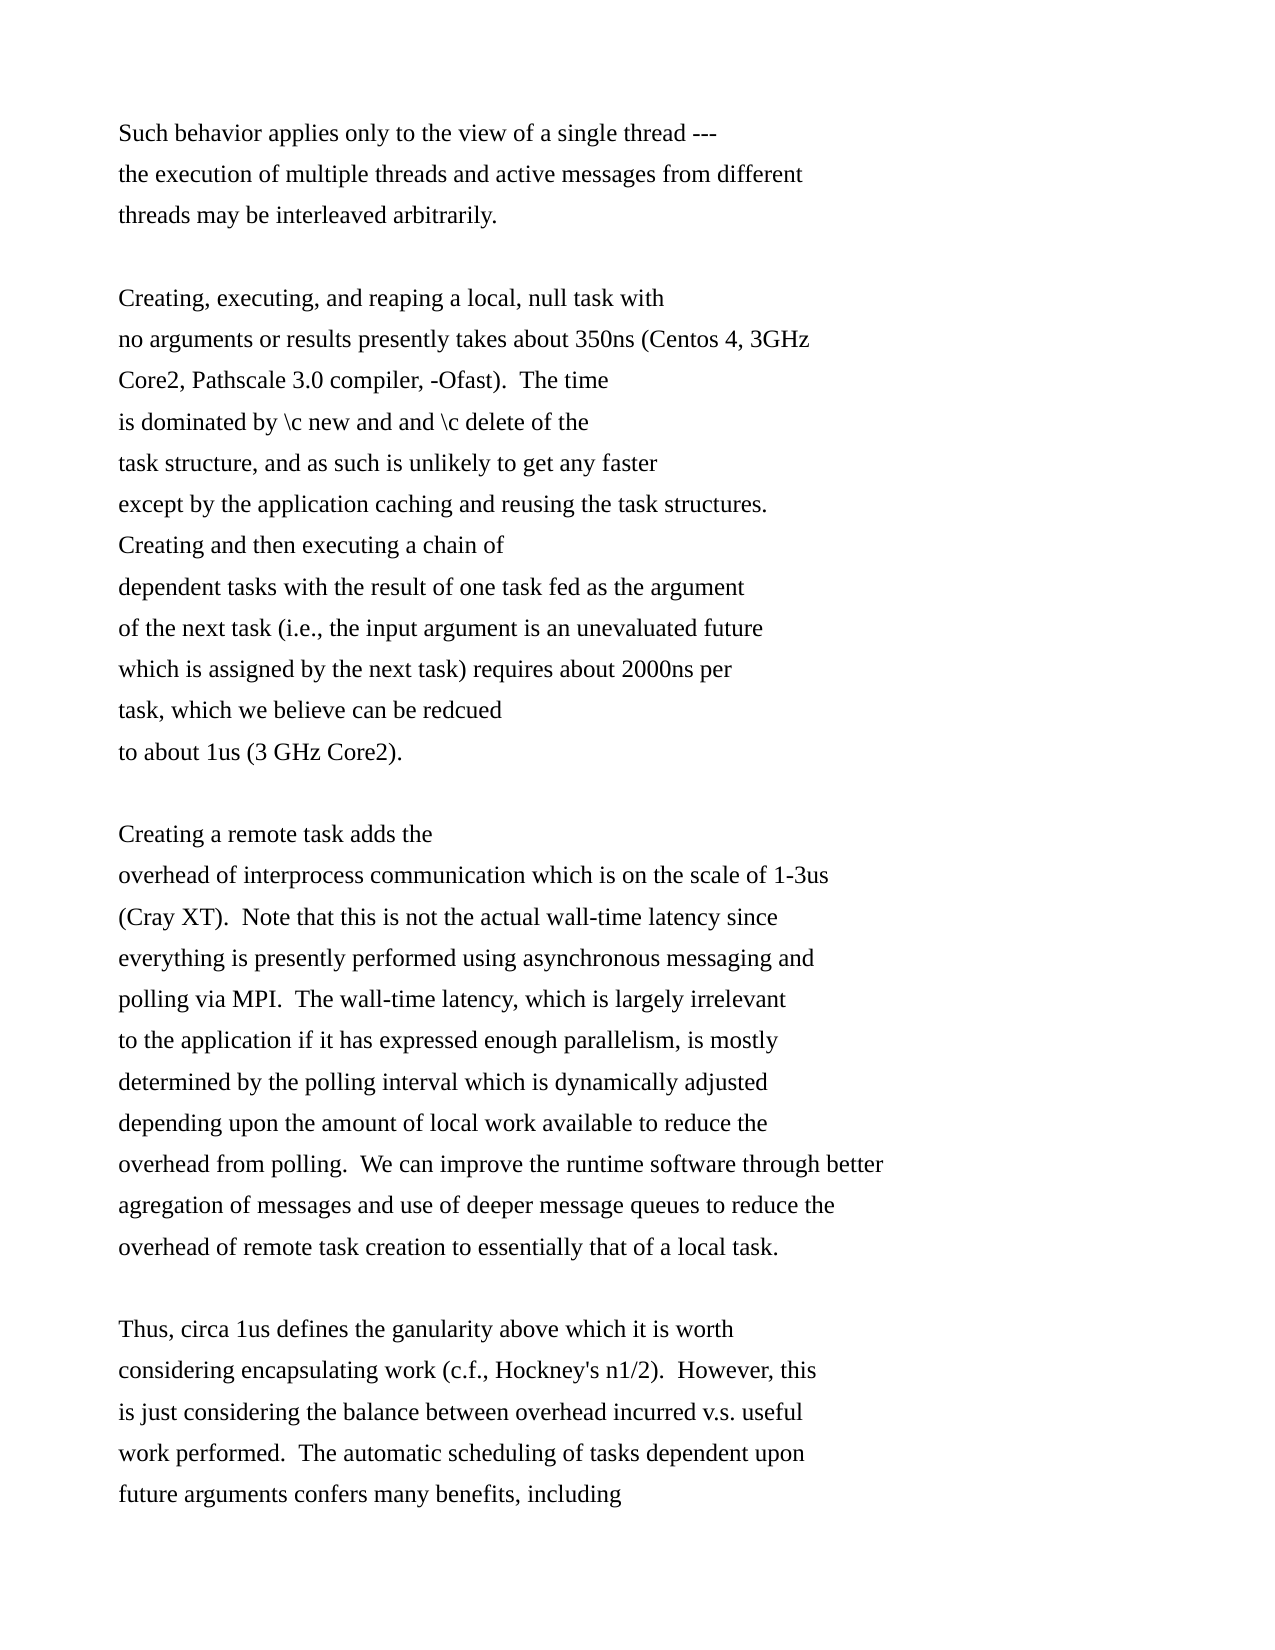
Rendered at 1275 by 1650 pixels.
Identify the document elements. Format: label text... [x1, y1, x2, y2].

text to the application if it has expressed enough parallelism, is mostly [118, 1026, 1157, 1054]
text threads may be interleaved arbitrarily. [118, 201, 1157, 229]
text Creating a remote task adds the [118, 819, 1157, 848]
text Thus, circa 1us defines the ganularity above which it is worth [118, 1314, 1157, 1343]
text is dominated by \c new and and \c delete of the [118, 407, 1157, 436]
text considering encapsulating work (c.f., Hockney's n1/2). However, this [118, 1356, 1157, 1384]
text no arguments or results presently takes about 350ns (Centos 4, 3GHz [118, 324, 1157, 353]
text (Cray XT). Note that this is not the actual wall-time latency since [118, 902, 1157, 931]
text polling via MPI. The wall-time latency, which is largely irrelevant [118, 984, 1157, 1013]
text depending upon the amount of local work available to reduce the [118, 1108, 1157, 1137]
text except by the application caching and reusing the task structures. [118, 489, 1157, 518]
text task, which we believe can be redcued [118, 696, 1157, 724]
text future arguments confers many benefits, including [118, 1479, 1157, 1508]
text which is assigned by the next task) requires about 2000ns per [118, 654, 1157, 683]
text agregation of messages and use of deeper message queues to reduce the [118, 1191, 1157, 1219]
text is just considering the balance between overhead incurred v.s. useful [118, 1397, 1157, 1426]
text overhead of interprocess communication which is on the scale of 1-3us [118, 861, 1157, 889]
text Core2, Pathscale 3.0 compiler, -Ofast). The time [118, 366, 1157, 394]
text the execution of multiple threads and active messages from different [118, 159, 1157, 188]
text work performed. The automatic scheduling of tasks dependent upon [118, 1438, 1157, 1467]
text overhead of remote task creation to essentially that of a local task. [118, 1232, 1157, 1261]
text overhead from polling. We can improve the runtime software through better [118, 1149, 1157, 1178]
text task structure, and as such is unlikely to get any faster [118, 448, 1157, 477]
text Such behavior applies only to the view of a single thread --- [118, 118, 1157, 147]
text Creating and then executing a chain of [118, 531, 1157, 559]
text to about 1us (3 GHz Core2). [118, 737, 1157, 766]
text of the next task (i.e., the input argument is an unevaluated future [118, 613, 1157, 642]
text everything is presently performed using asynchronous messaging and [118, 943, 1157, 972]
text dependent tasks with the result of one task fed as the argument [118, 572, 1157, 601]
text determined by the polling interval which is dynamically adjusted [118, 1067, 1157, 1096]
text Creating, executing, and reaping a local, null task with [118, 283, 1157, 312]
